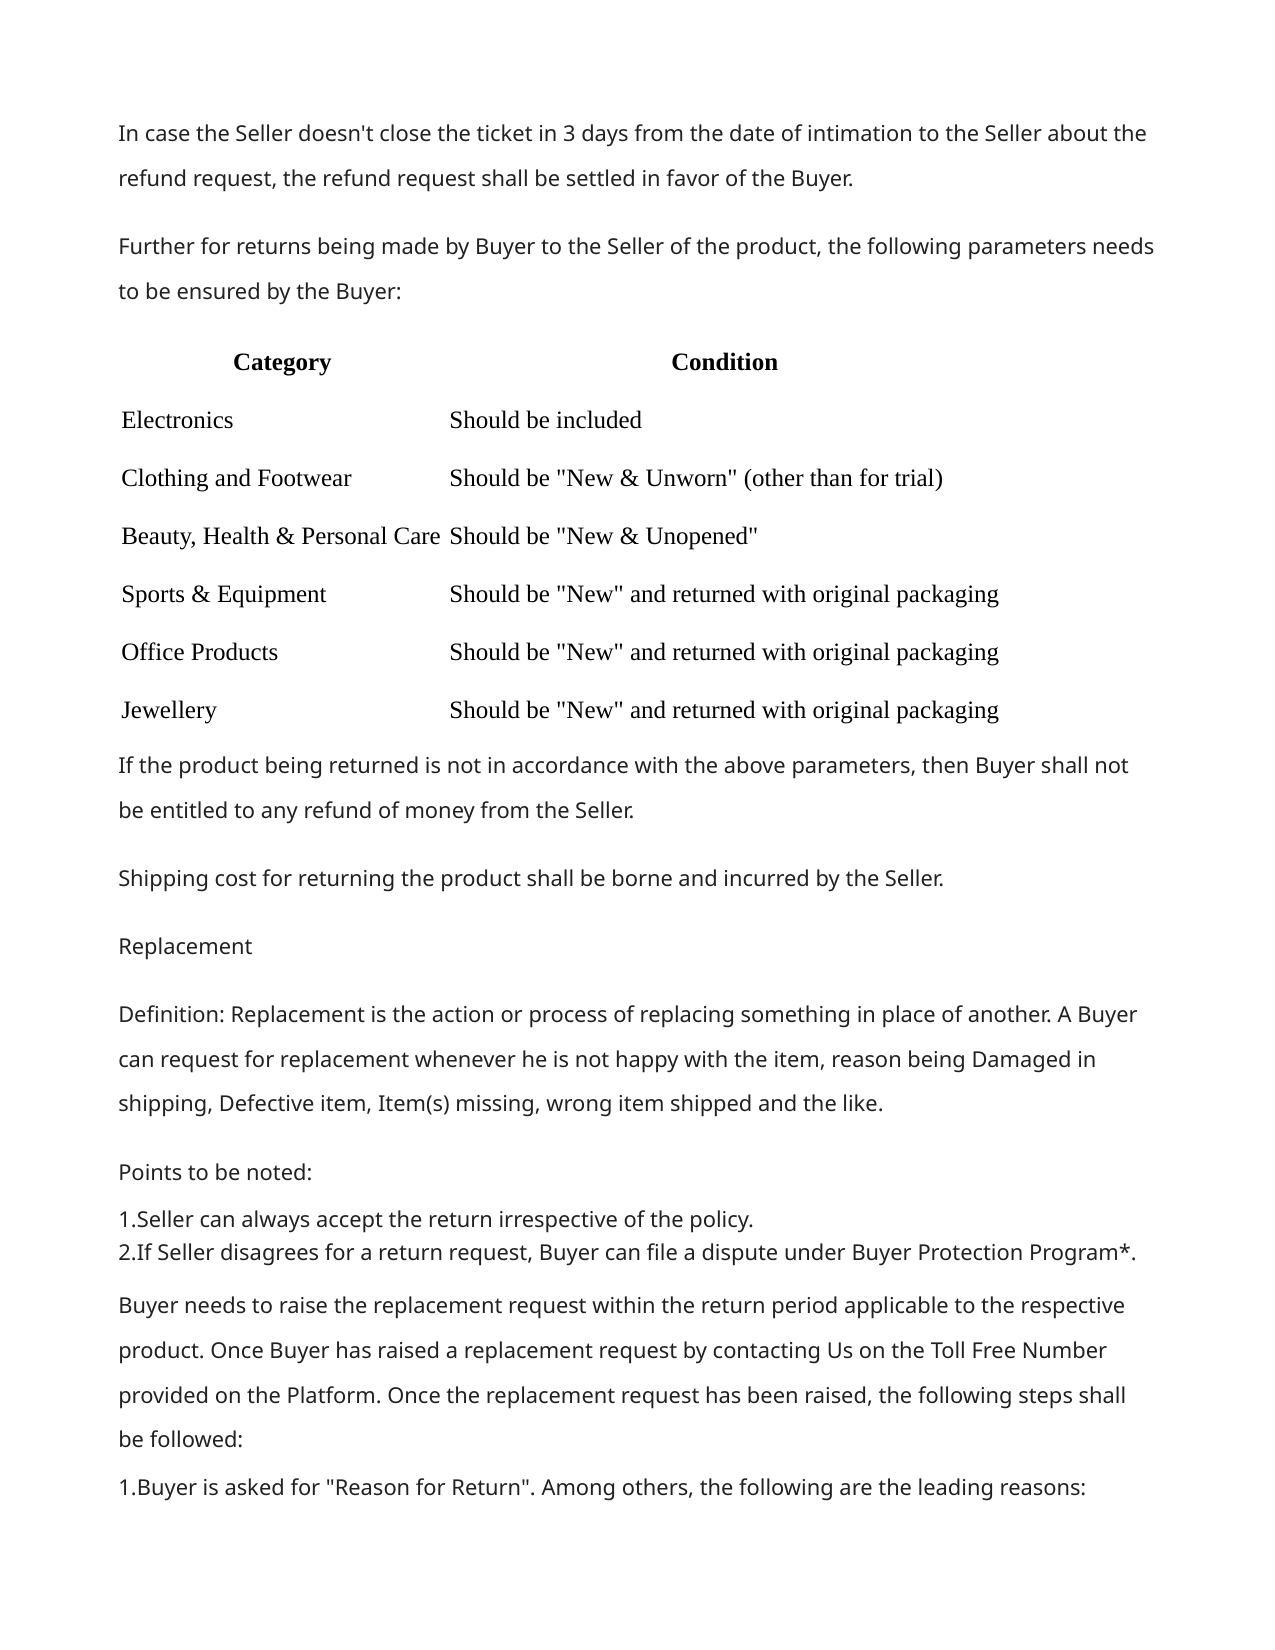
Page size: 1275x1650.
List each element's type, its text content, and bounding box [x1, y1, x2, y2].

table_cell Should be "New" and returned with original packaging [446, 669, 1003, 726]
text In case the Seller doesn't close the ticket in 3 days from the date of intimation to the Seller about the refund request, the refund request shall be settled in favor of the Buyer. [118, 118, 1157, 193]
table_cell Office Products [118, 610, 446, 668]
table_cell Jewellery [118, 669, 446, 726]
table_cell Sports & Equipment [118, 553, 446, 610]
list Seller can always accept the return irrespective of the policy. [118, 1201, 1157, 1234]
text Buyer needs to raise the replacement request within the return period applicable to the respective product. Once Buyer has raised a replacement request by contacting Us on the Toll Free Number provided on the Platform. Once the replacement request has been raised, the following steps shall be followed: [118, 1290, 1157, 1454]
text If the product being returned is not in accordance with the above parameters, then Buyer shall not be entitled to any refund of money from the Seller. [118, 750, 1157, 824]
text Shipping cost for returning the product shall be borne and incurred by the Seller. [118, 863, 1157, 892]
text Further for returns being made by Buyer to the Seller of the product, the following parameters needs to be ensured by the Buyer: [118, 231, 1157, 305]
table_cell Should be "New" and returned with original packaging [446, 553, 1003, 610]
table_cell Beauty, Health & Personal Care [118, 494, 446, 552]
text Replacement [118, 931, 1157, 961]
text Points to be noted: [118, 1156, 1157, 1186]
table_header Condition [446, 320, 1003, 378]
text Definition: Replacement is the action or process of replacing something in place of another. A Buyer can request for replacement whenever he is not happy with the item, reason being Damaged in shipping, Defective item, Item(s) missing, wrong item shipped and the like. [118, 999, 1157, 1118]
table_header Category [118, 320, 446, 378]
list If Seller disagrees for a return request, Buyer can file a dispute under Buyer Protection Program*. [118, 1234, 1157, 1267]
table_cell Clothing and Footwear [118, 436, 446, 494]
table_cell Should be "New & Unworn" (other than for trial) [446, 436, 1003, 494]
list Buyer is asked for "Reason for Return". Among others, the following are the leading reasons: [118, 1469, 1157, 1502]
table_cell Should be "New & Unopened" [446, 494, 1003, 552]
table_cell Should be included [446, 378, 1003, 436]
table_cell Should be "New" and returned with original packaging [446, 610, 1003, 668]
table_cell Electronics [118, 378, 446, 436]
